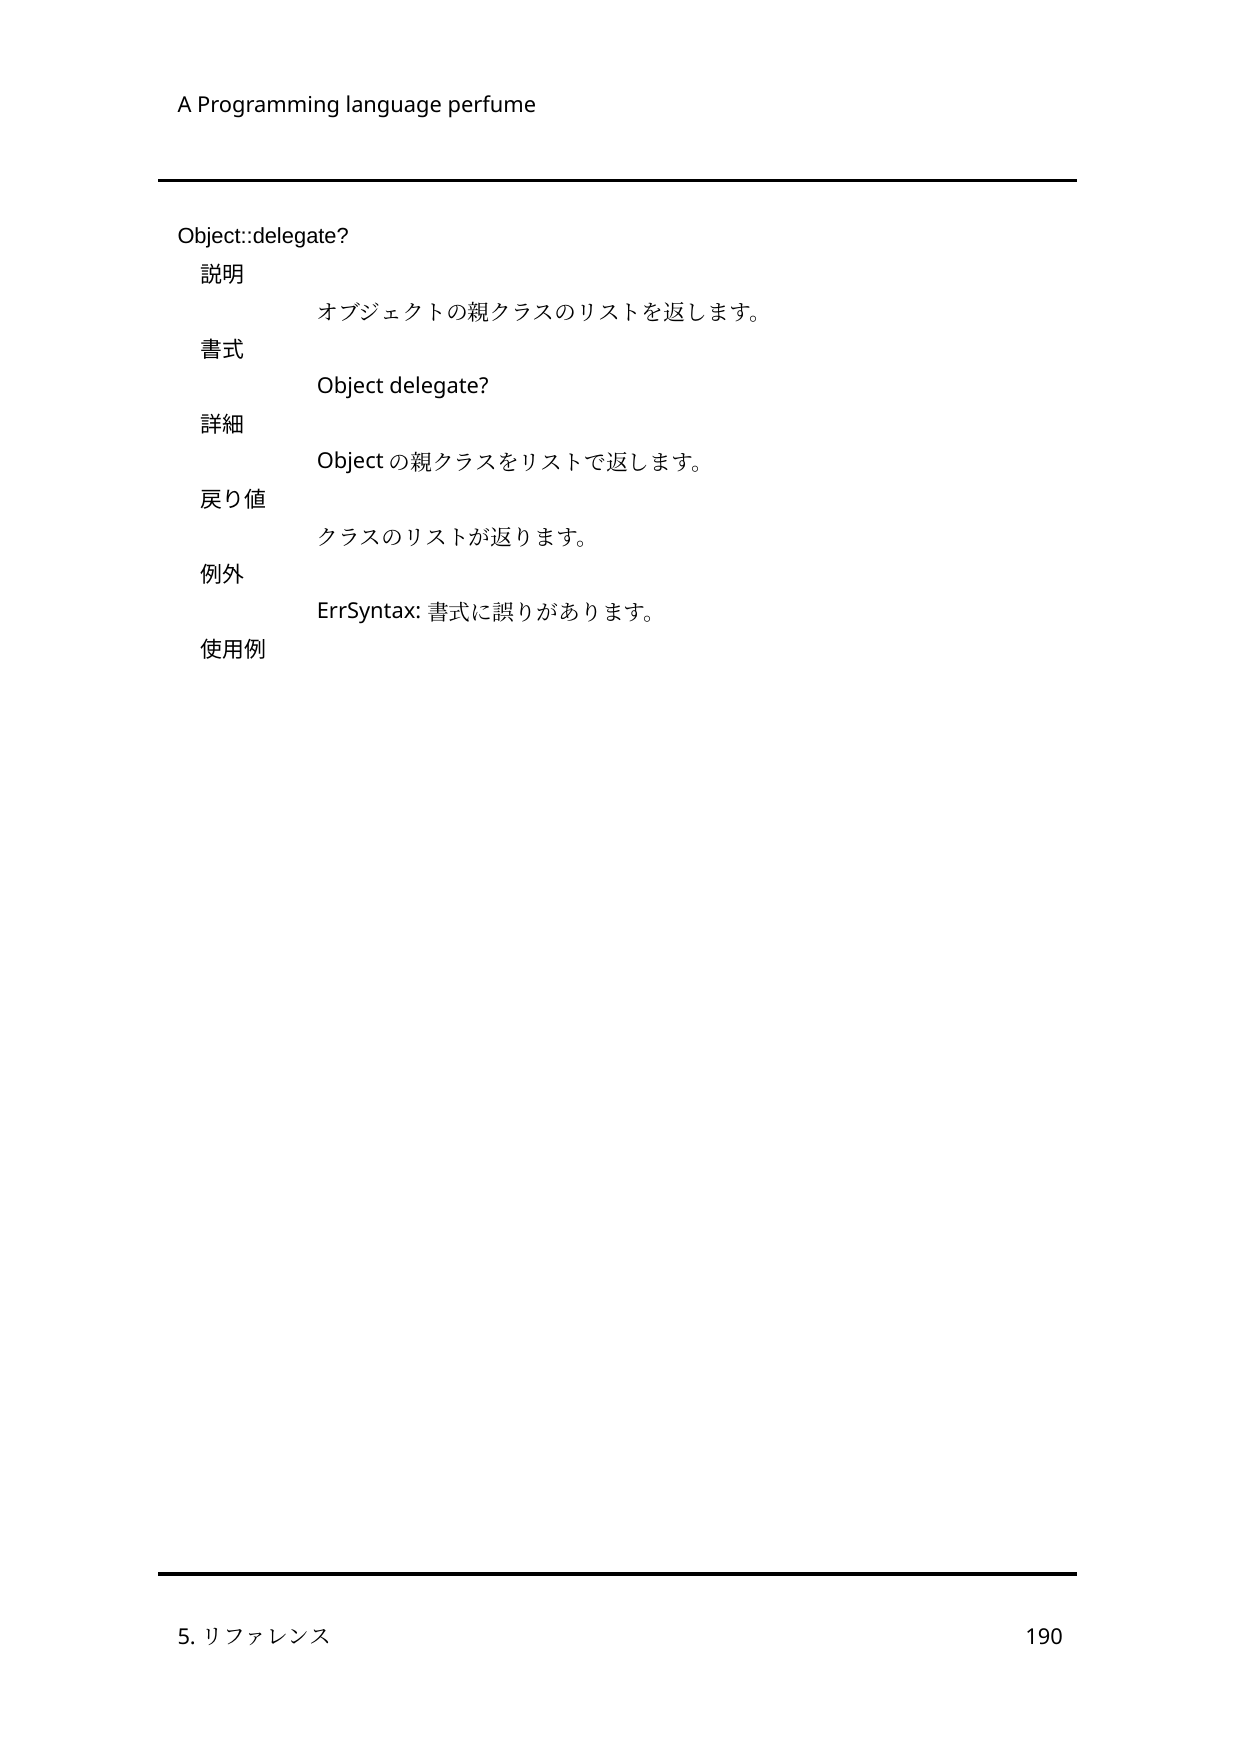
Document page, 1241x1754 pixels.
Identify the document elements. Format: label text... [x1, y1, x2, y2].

table_cell クラスのリストが返ります。 [317, 479, 1063, 554]
table_cell Object delegate? [317, 329, 1063, 404]
table_header オブジェクトの親クラスのリストを返します。 [317, 254, 1063, 329]
table_cell 戻り値 [200, 479, 317, 554]
table_cell 詳細 [200, 404, 317, 479]
table_cell 例外 [200, 554, 317, 629]
table_cell Objectの親クラスをリストで返します。 [317, 404, 1063, 479]
table_header 説明 [200, 254, 317, 329]
table_cell 書式 [200, 329, 317, 404]
table_cell ErrSyntax: 書式に誤りがあります。 [317, 554, 1063, 629]
table_cell 使用例 [200, 629, 317, 704]
table_cell [317, 629, 1063, 704]
subtitle Object::delegate? [177, 217, 1063, 254]
